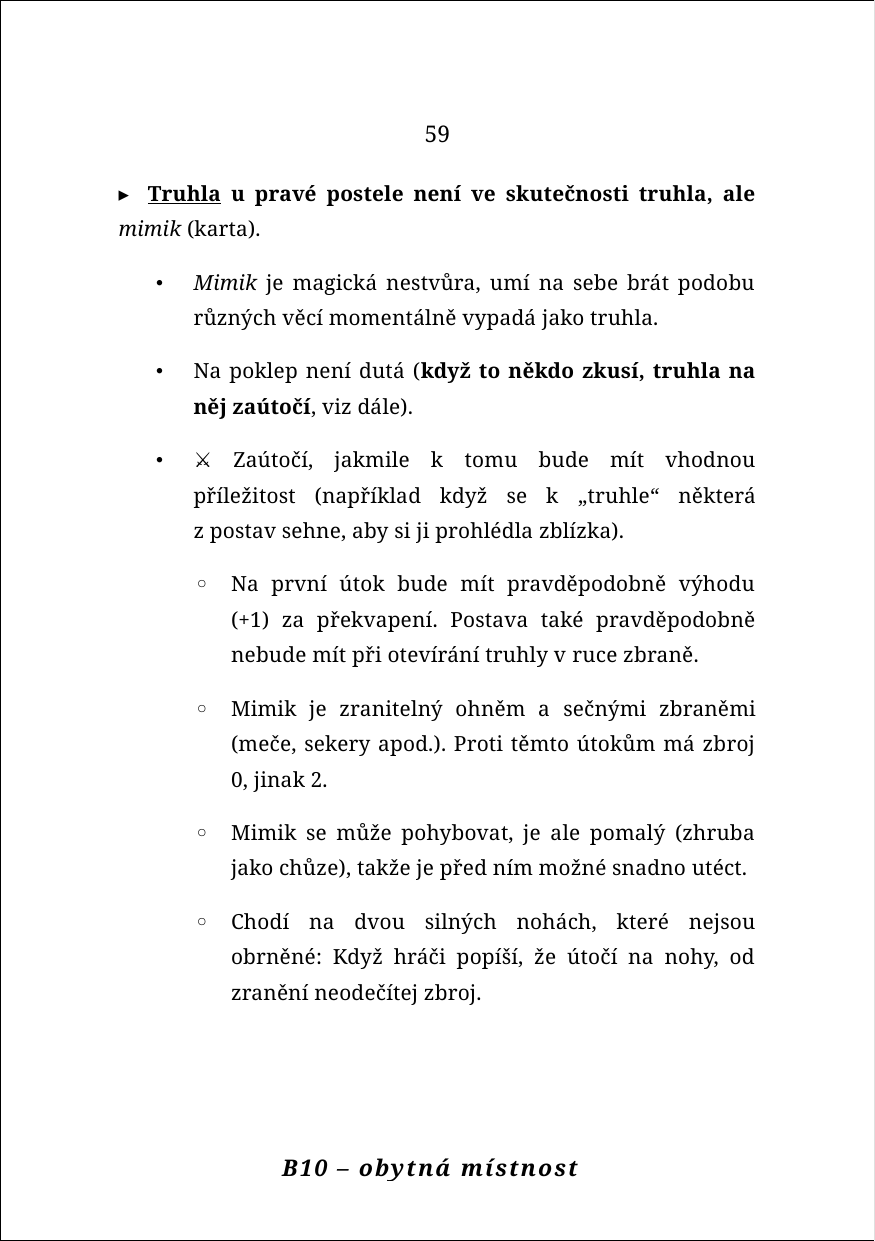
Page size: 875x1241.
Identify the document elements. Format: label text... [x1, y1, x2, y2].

text ▸ Truhla u⁠ pravé postele není ve skutečnosti truhla, ale mimik (karta). [118, 179, 756, 243]
list Chodí na dvou silných nohách, které nejsou obrněné: Když hráči popíší, že útočí na nohy, od zranění neodečítej zbroj. [193, 907, 756, 1006]
list Mimik je zranitelný ohněm a⁠ sečnými zbraněmi (meče, sekery apod.). Proti těmto útokům má zbroj 0, jinak 2. [193, 694, 756, 793]
list Mimik je magická nestvůra, umí na sebe brát podobu různých věcí momentálně vypadá jako truhla. [156, 268, 756, 332]
list ⚔ Zaútočí, jakmile k⁠ tomu bude mít vhodnou příležitost (například když se k⁠ „truhle“ některá z⁠ postav sehne, aby si ji prohlédla zblízka). [156, 445, 756, 545]
list Mimik se může pohybovat, je ale pomalý (zhruba jako chůze), takže je před ním možné snadno utéct. [193, 818, 756, 882]
list Na první útok bude mít pravděpodobně výhodu (+1) za překvapení. Postava také pravděpodobně nebude mít při otevírání truhly v⁠ ruce zbraně. [193, 569, 756, 669]
list Na poklep není dutá (když to někdo zkusí, truhla na něj zaútočí, viz dále). [156, 356, 756, 420]
